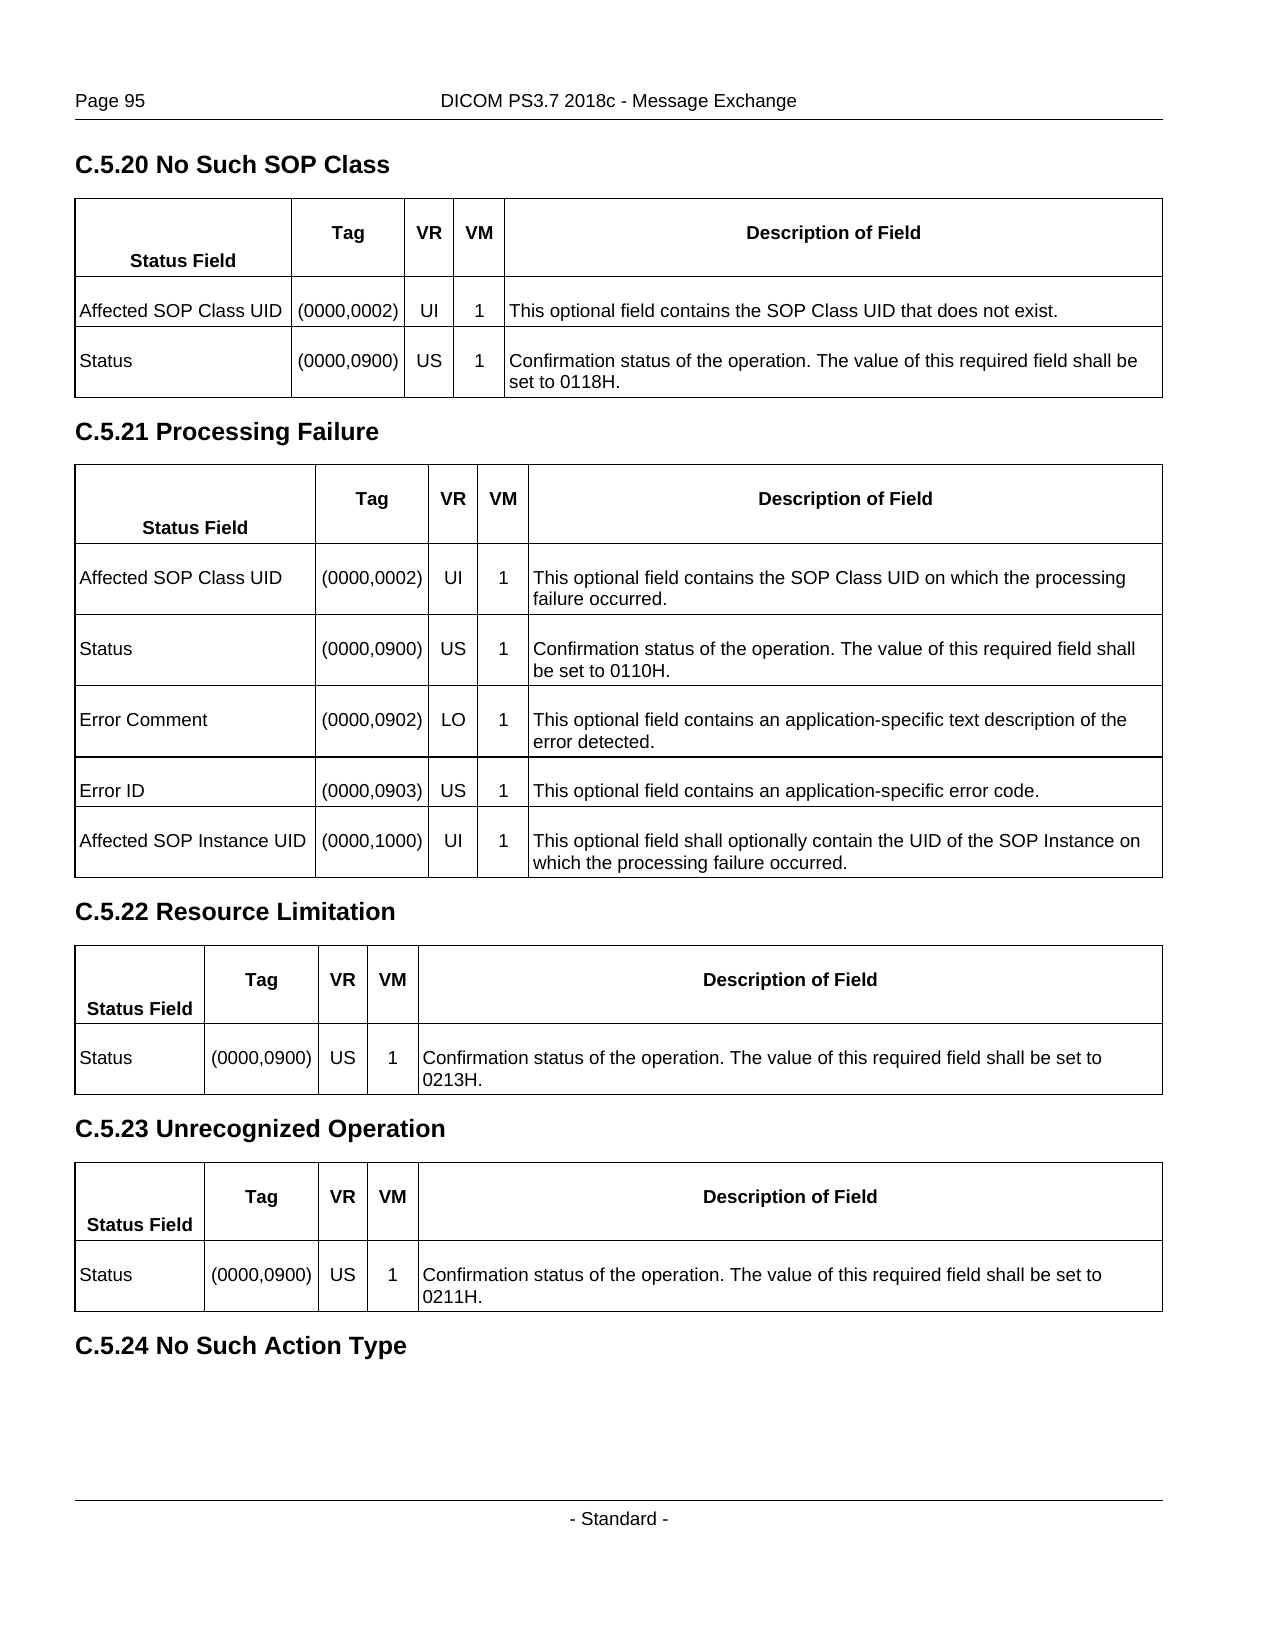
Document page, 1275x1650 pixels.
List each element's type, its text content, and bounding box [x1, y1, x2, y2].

table_header Tag [316, 465, 428, 543]
table_cell (0000,0900) [292, 327, 404, 397]
table_header Status Field [76, 465, 315, 543]
table_cell UI [429, 807, 477, 877]
table_header Description of Field [419, 1163, 1162, 1240]
table_cell US [429, 758, 477, 806]
table_cell LO [429, 686, 477, 756]
text C.5.24 No Such Action Type [75, 1331, 1162, 1360]
table_cell 1 [454, 277, 504, 326]
table_cell US [405, 327, 453, 397]
table_cell Confirmation status of the operation. The value of this required field shall be set to 0118H. [505, 327, 1162, 397]
text C.5.22 Resource Limitation [75, 897, 1162, 926]
table_cell This optional field shall optionally contain the UID of the SOP Instance on which the processing failure occurred. [529, 807, 1162, 877]
table_header Status Field [76, 1163, 204, 1240]
table_cell Confirmation status of the operation. The value of this required field shall be set to 0213H. [419, 1024, 1162, 1094]
table_header VR [319, 946, 367, 1023]
table_cell (0000,0002) [316, 544, 428, 614]
table_cell Status [76, 1024, 204, 1094]
table_cell US [319, 1024, 367, 1094]
table_cell Status [76, 327, 291, 397]
table_header Description of Field [529, 465, 1162, 543]
table_cell 1 [478, 544, 528, 614]
table_cell This optional field contains the SOP Class UID that does not exist. [505, 277, 1162, 326]
text C.5.21 Processing Failure [75, 417, 1162, 445]
table_header Description of Field [419, 946, 1162, 1023]
table_cell (0000,0002) [292, 277, 404, 326]
table_header Status Field [76, 199, 291, 276]
table_header VR [319, 1163, 367, 1240]
table_cell UI [405, 277, 453, 326]
table_header Tag [205, 1163, 318, 1240]
table_cell This optional field contains an application-specific text description of the error detected. [529, 686, 1162, 756]
text C.5.23 Unrecognized Operation [75, 1114, 1162, 1143]
table_cell Affected SOP Class UID [76, 544, 315, 614]
table_cell Affected SOP Instance UID [76, 807, 315, 877]
table_cell Affected SOP Class UID [76, 277, 291, 326]
table_cell 1 [478, 758, 528, 806]
table_header VM [368, 946, 418, 1023]
table_cell (0000,1000) [316, 807, 428, 877]
table_cell 1 [478, 686, 528, 756]
table_cell 1 [478, 615, 528, 685]
table_header Description of Field [505, 199, 1162, 276]
table_header VM [478, 465, 528, 543]
table_cell 1 [368, 1241, 418, 1311]
table_cell Status [76, 615, 315, 685]
table_header VM [368, 1163, 418, 1240]
table_cell Status [76, 1241, 204, 1311]
table_cell This optional field contains the SOP Class UID on which the processing failure occurred. [529, 544, 1162, 614]
table_cell 1 [478, 807, 528, 877]
table_cell Confirmation status of the operation. The value of this required field shall be set to 0110H. [529, 615, 1162, 685]
table_header VR [405, 199, 453, 276]
table_header Tag [292, 199, 404, 276]
table_header VM [454, 199, 504, 276]
table_cell 1 [368, 1024, 418, 1094]
table_cell Error ID [76, 758, 315, 806]
table_header Tag [205, 946, 318, 1023]
text C.5.20 No Such SOP Class [75, 150, 1162, 179]
table_cell UI [429, 544, 477, 614]
table_cell (0000,0900) [316, 615, 428, 685]
table_header Status Field [76, 946, 204, 1023]
table_cell This optional field contains an application-specific error code. [529, 758, 1162, 806]
table_cell US [429, 615, 477, 685]
table_cell (0000,0903) [316, 758, 428, 806]
table_cell (0000,0900) [205, 1241, 318, 1311]
table_cell Error Comment [76, 686, 315, 756]
table_cell (0000,0902) [316, 686, 428, 756]
table_cell US [319, 1241, 367, 1311]
table_cell 1 [454, 327, 504, 397]
table_header VR [429, 465, 477, 543]
table_cell Confirmation status of the operation. The value of this required field shall be set to 0211H. [419, 1241, 1162, 1311]
table_cell (0000,0900) [205, 1024, 318, 1094]
